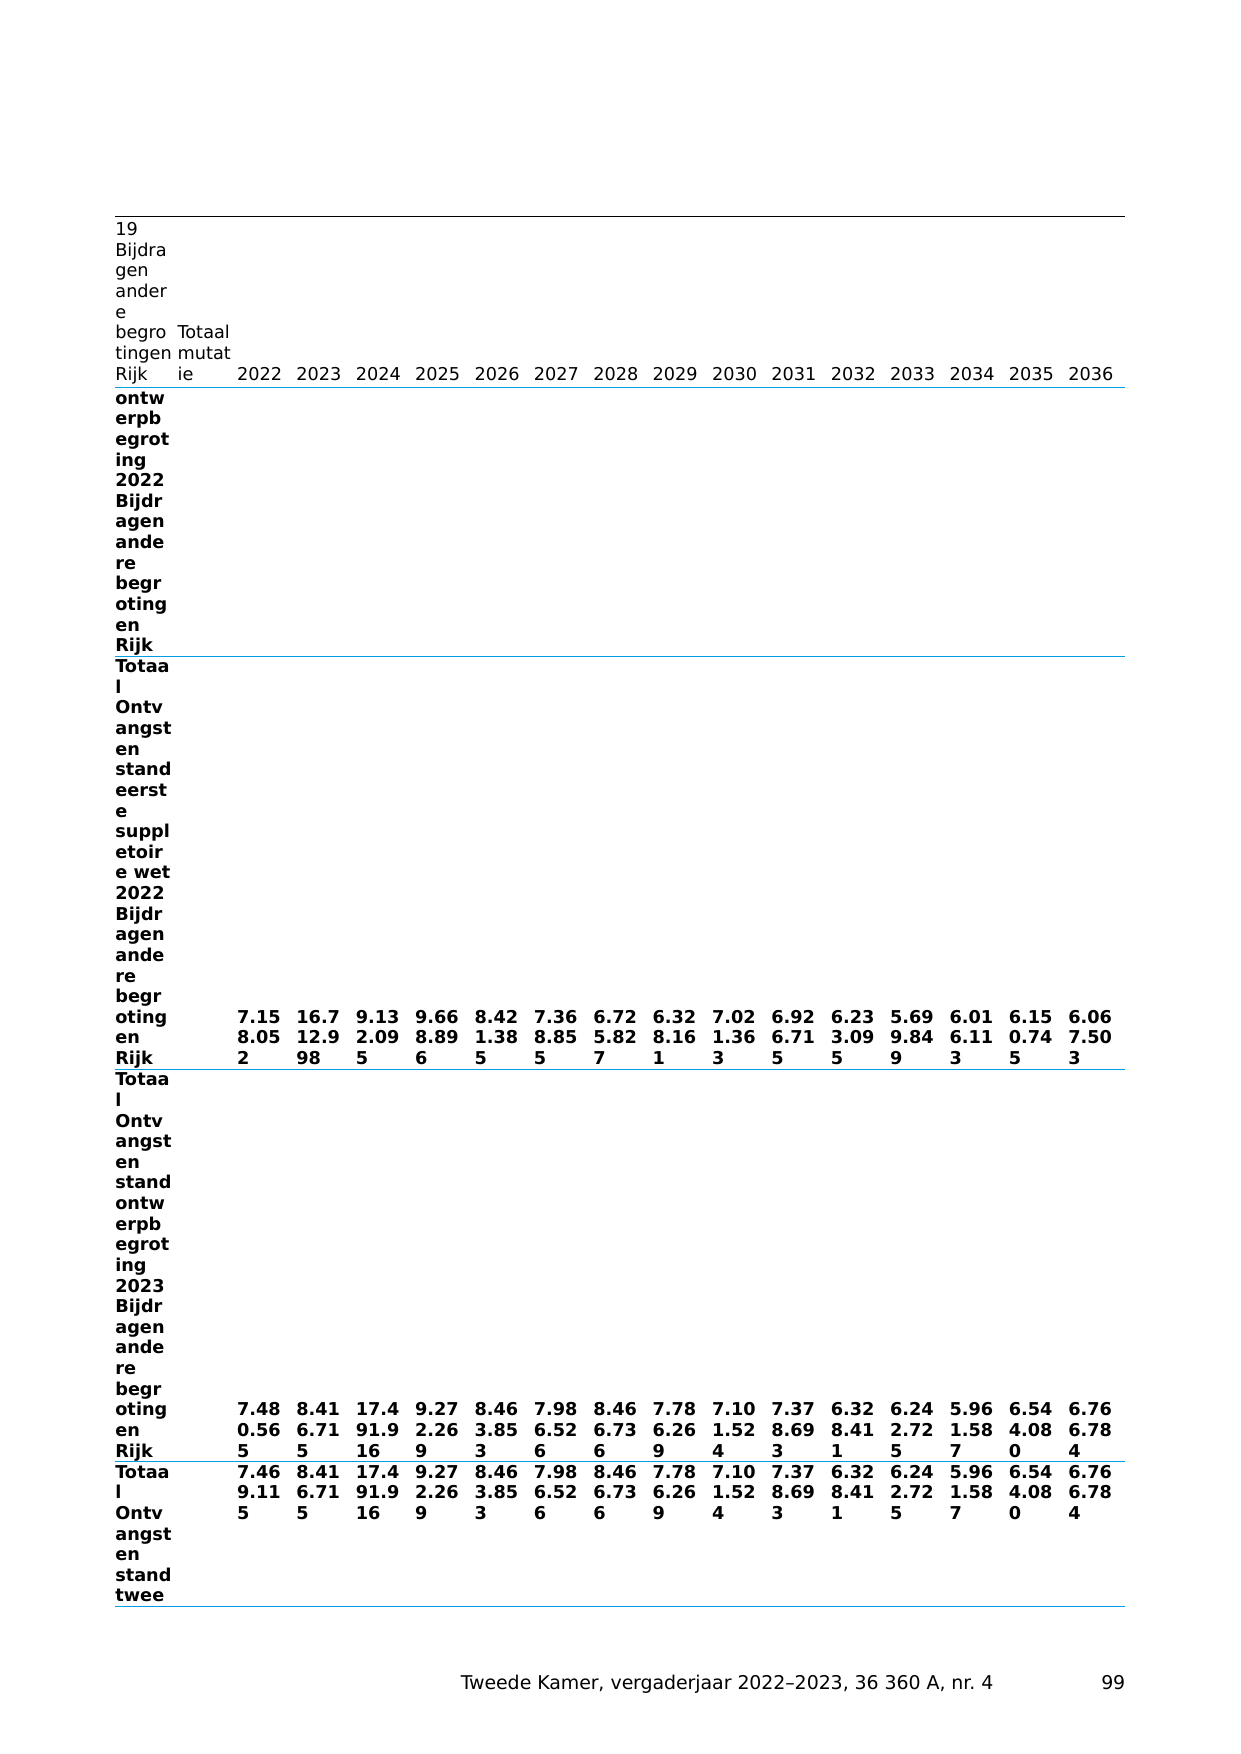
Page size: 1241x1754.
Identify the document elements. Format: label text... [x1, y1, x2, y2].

table_cell 6.544.080 [1006, 1070, 1065, 1461]
table_cell 7.021.363 [709, 657, 768, 1069]
table_cell 2032 [828, 217, 887, 387]
table_cell 6.150.745 [1006, 657, 1065, 1069]
table_cell 8.416.715 [293, 1462, 353, 1606]
table_cell 2024 [353, 217, 412, 387]
table_cell 8.463.853 [471, 1070, 531, 1461]
table_cell 9.132.095 [353, 657, 412, 1069]
table_cell [175, 388, 234, 656]
table_cell 2034 [946, 217, 1006, 387]
table_cell [590, 388, 649, 656]
table_cell [828, 388, 887, 656]
table_cell [946, 388, 1006, 656]
table_cell 2033 [887, 217, 946, 387]
table_cell 9.668.896 [412, 657, 471, 1069]
table_cell [531, 388, 590, 656]
table_cell 9.272.269 [412, 1462, 471, 1606]
table_cell [471, 388, 531, 656]
table_cell Totaal mutatie [175, 217, 234, 387]
table_cell 2026 [471, 217, 531, 387]
table_cell 2030 [709, 217, 768, 387]
table_cell 8.416.715 [293, 1070, 353, 1461]
table_cell 19 Bijdragen andere begrotingen Rijk [115, 217, 174, 387]
table_header Tabel 8 Artikel 19 (bedragen x € 1 miljoen) [115, 191, 1125, 216]
table_cell 2022 [234, 217, 293, 387]
table_cell 7.158.052 [234, 657, 293, 1069]
table_cell 6.328.411 [828, 1070, 887, 1461]
table_cell 2023 [293, 217, 353, 387]
table_cell 7.786.269 [650, 1070, 709, 1461]
table_cell 2029 [650, 217, 709, 387]
table_cell 6.328.411 [828, 1462, 887, 1606]
table_cell 5.699.849 [887, 657, 946, 1069]
table_cell 5.961.587 [946, 1462, 1006, 1606]
table_cell 2027 [531, 217, 590, 387]
table_cell 2025 [412, 217, 471, 387]
table_cell 6.766.784 [1065, 1070, 1125, 1461]
table_cell 6.725.827 [590, 657, 649, 1069]
table_cell [1065, 388, 1125, 656]
table_cell 6.242.725 [887, 1070, 946, 1461]
table_cell 8.466.736 [590, 1462, 649, 1606]
table_cell Totaal Ontvangsten stand eerste suppletoire wet 2022 Bijdragen andere begrotingen Rijk [115, 657, 174, 1069]
table_cell [768, 388, 828, 656]
table_cell 6.766.784 [1065, 1462, 1125, 1606]
table_cell 6.544.080 [1006, 1462, 1065, 1606]
table_cell 7.986.526 [531, 1462, 590, 1606]
table_cell [412, 388, 471, 656]
table_cell 2035 [1006, 217, 1065, 387]
table_cell Totaal Ontvangsten stand ontwerpbegroting 2023 Bijdragen andere begrotingen Rijk [115, 1070, 174, 1461]
table_cell 6.233.095 [828, 657, 887, 1069]
table_cell [709, 388, 768, 656]
table_cell 5.961.587 [946, 1070, 1006, 1461]
table_cell [234, 388, 293, 656]
table_cell 2028 [590, 217, 649, 387]
table_cell 6.016.113 [946, 657, 1006, 1069]
table_cell 9.272.269 [412, 1070, 471, 1461]
table_cell [1006, 388, 1065, 656]
table_cell 2036 [1065, 217, 1125, 387]
table_cell 7.378.693 [768, 1070, 828, 1461]
table_cell 6.926.715 [768, 657, 828, 1069]
table_cell ontwerpbegroting 2022 Bijdragen andere begrotingen Rijk [115, 388, 174, 656]
table_cell [293, 388, 353, 656]
table_cell 8.421.385 [471, 657, 531, 1069]
table_cell 6.328.161 [650, 657, 709, 1069]
table_cell [650, 388, 709, 656]
table_cell 8.466.736 [590, 1070, 649, 1461]
table_cell 7.368.855 [531, 657, 590, 1069]
table_cell 7.101.524 [709, 1462, 768, 1606]
table_cell 7.101.524 [709, 1070, 768, 1461]
table_cell Totaal Ontvangsten stand twee [115, 1462, 174, 1606]
table_cell 6.242.725 [887, 1462, 946, 1606]
table_cell [175, 657, 234, 1069]
table_cell 7.469.115 [234, 1462, 293, 1606]
table_cell 7.378.693 [768, 1462, 828, 1606]
table_cell [175, 1462, 234, 1606]
table_cell 7.786.269 [650, 1462, 709, 1606]
table_cell 2031 [768, 217, 828, 387]
table_cell 16.712.998 [293, 657, 353, 1069]
table_cell [887, 388, 946, 656]
table_cell 17.491.916 [353, 1462, 412, 1606]
table_cell 6.067.503 [1065, 657, 1125, 1069]
table_cell [175, 1070, 234, 1461]
table_cell 8.463.853 [471, 1462, 531, 1606]
table_cell 17.491.916 [353, 1070, 412, 1461]
table_cell [353, 388, 412, 656]
table_cell 7.480.565 [234, 1070, 293, 1461]
table_cell 7.986.526 [531, 1070, 590, 1461]
